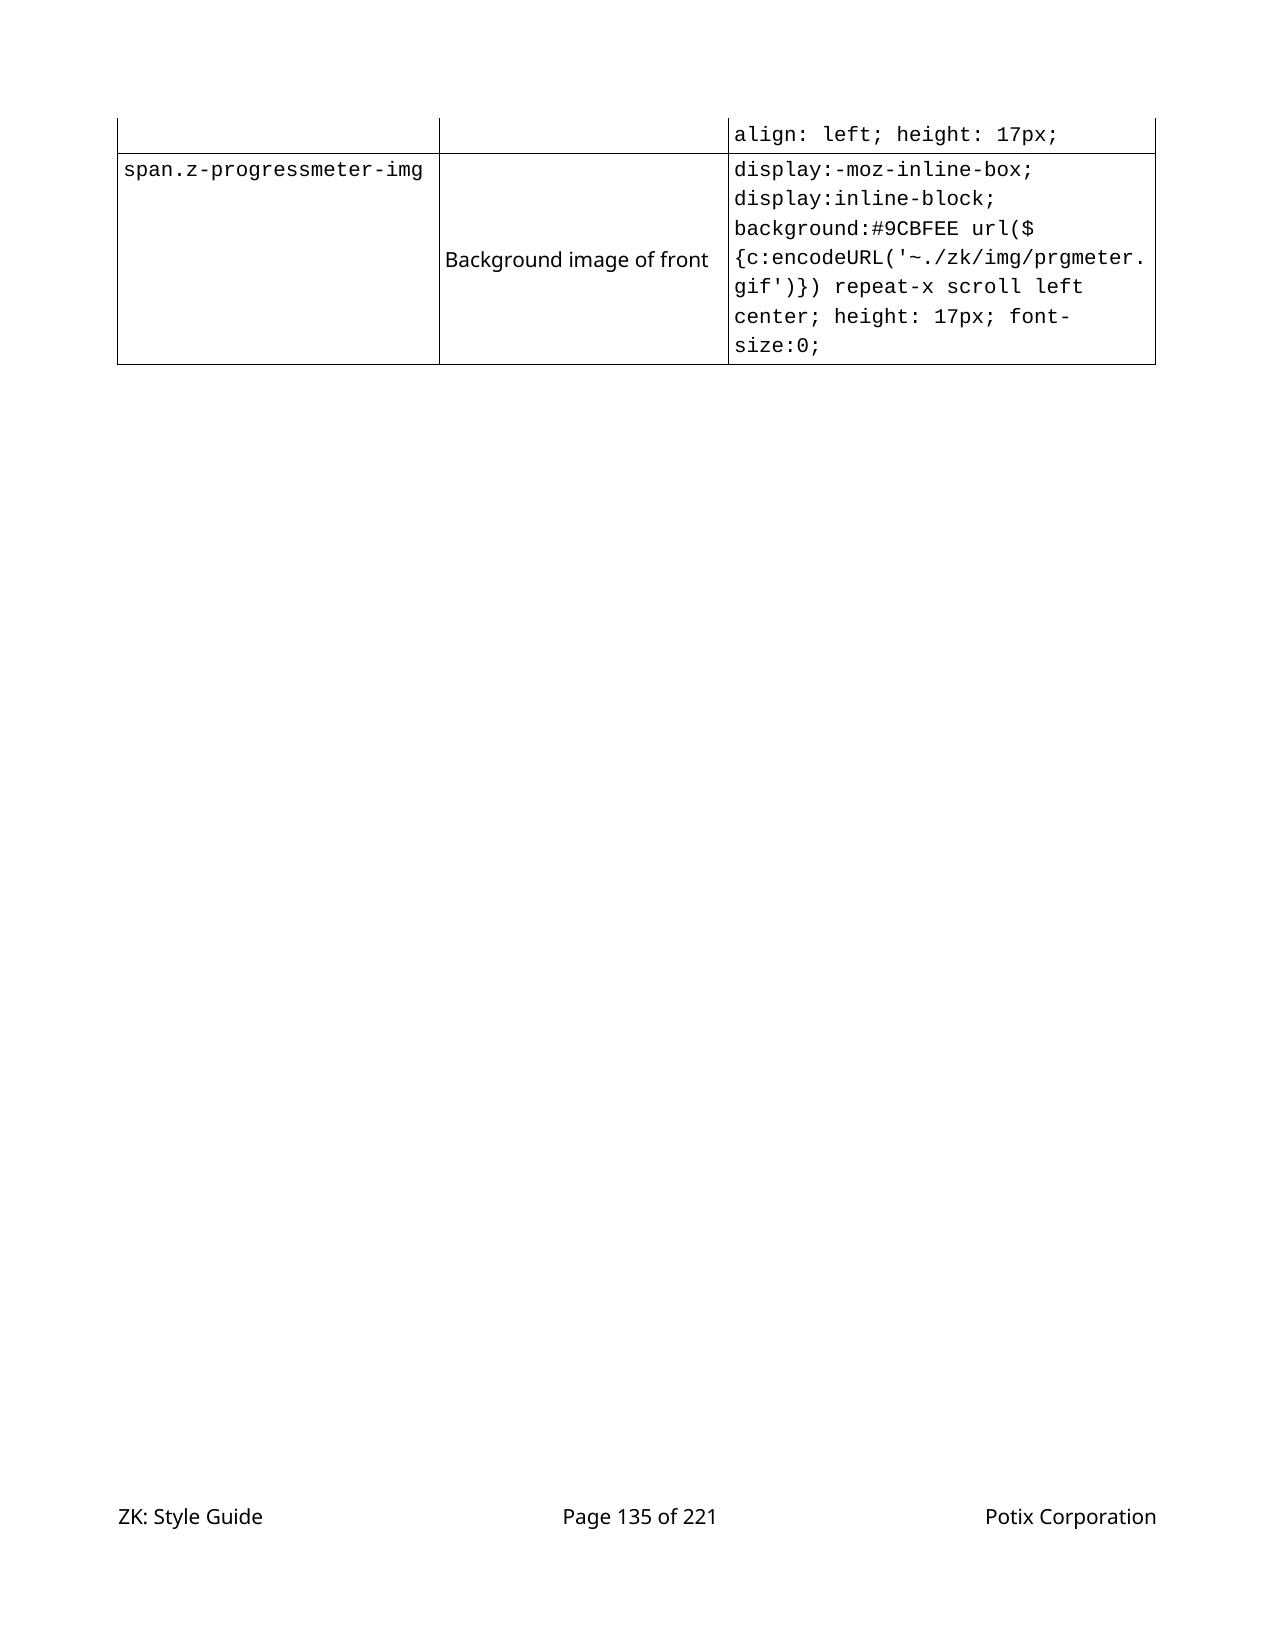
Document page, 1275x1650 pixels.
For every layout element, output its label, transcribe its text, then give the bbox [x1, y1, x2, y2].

table_cell span.z-progressmeter-img [118, 154, 439, 364]
table_cell [440, 118, 728, 153]
table_cell [118, 118, 439, 153]
table_cell display:-moz-inline-box; display:inline-block; background:#9CBFEE url(${c:encodeURL('~./zk/img/prgmeter.gif')}) repeat-x scroll left center; height: 17px; font-size:0; [729, 154, 1155, 364]
table_cell Background image of front [440, 154, 728, 364]
table_cell align: left; height: 17px; [729, 118, 1155, 153]
